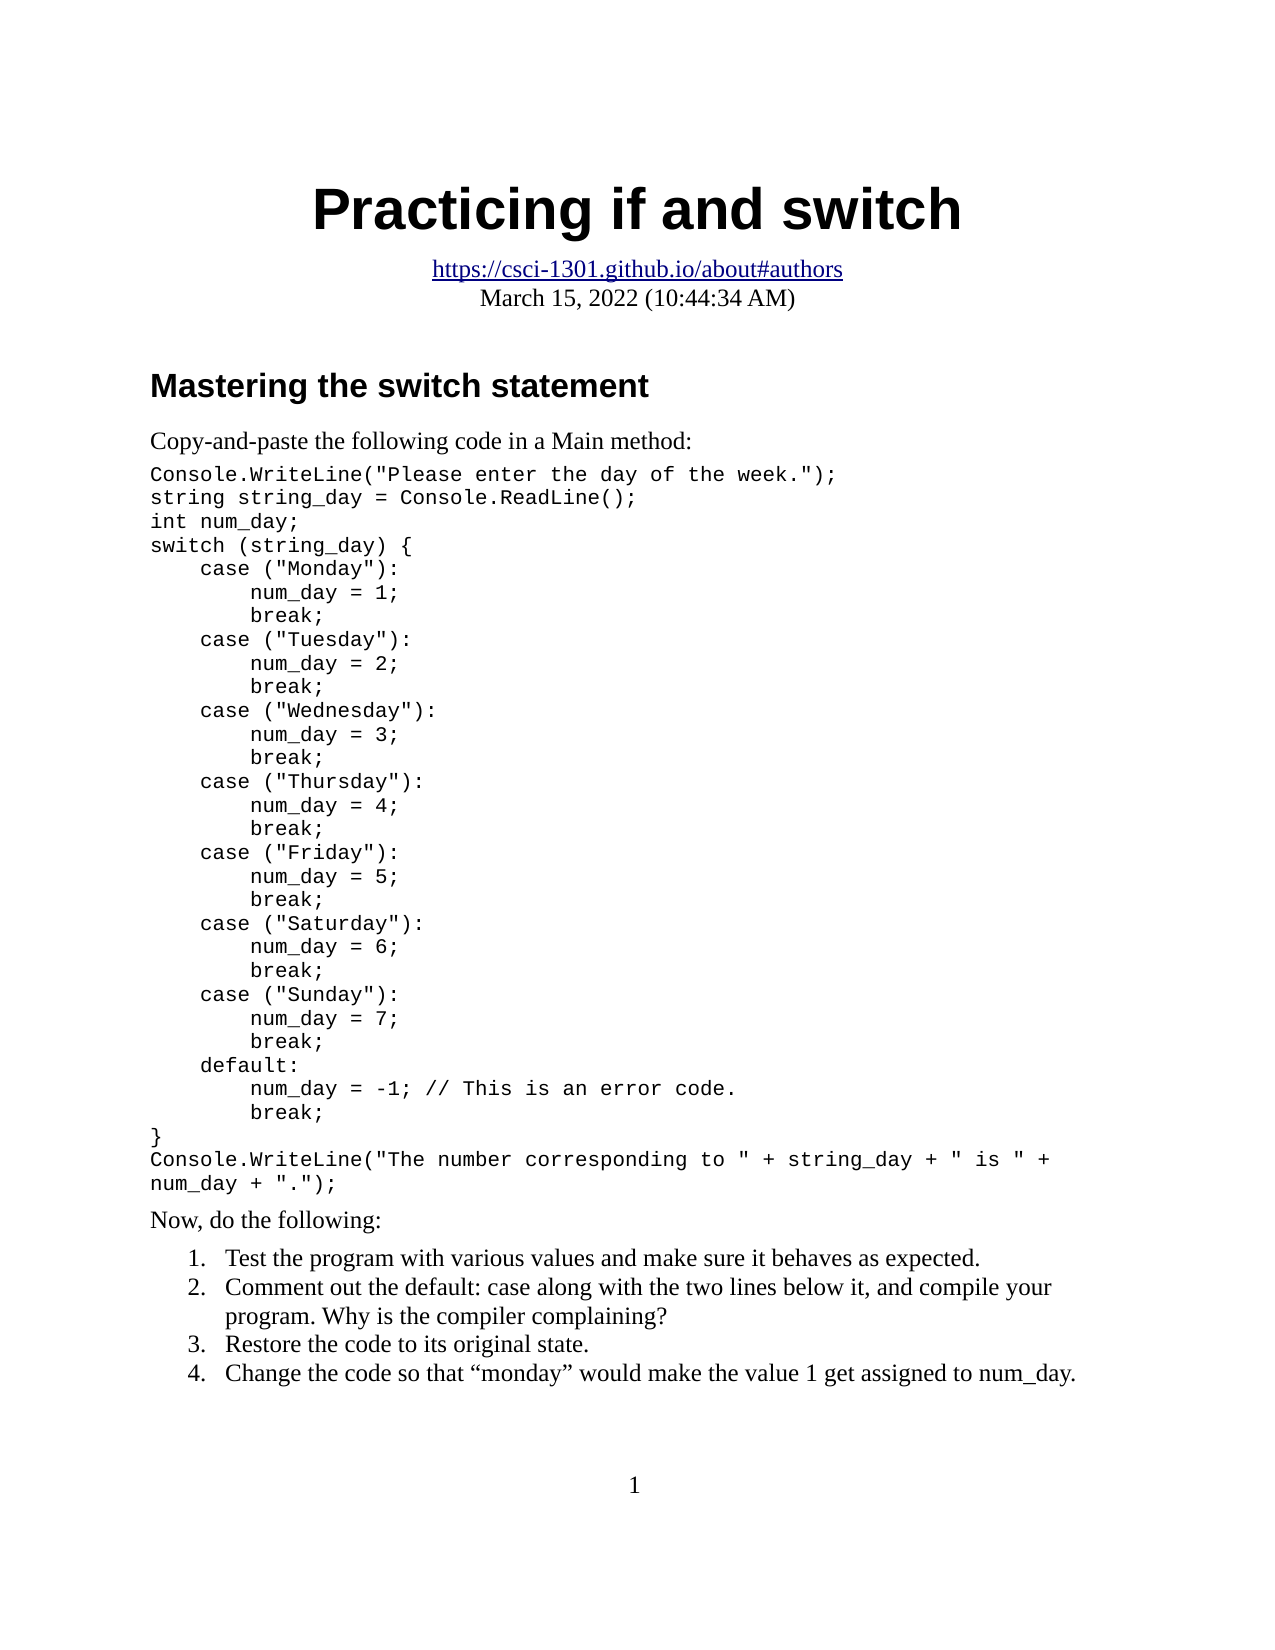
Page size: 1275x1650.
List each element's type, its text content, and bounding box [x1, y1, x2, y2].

text break; [150, 889, 1125, 913]
text Now, do the following: [150, 1206, 1125, 1234]
list Test the program with various values and make sure it behaves as expected. [187, 1243, 1125, 1272]
text case ("Monday"): [150, 558, 1125, 582]
text case ("Sunday"): [150, 984, 1125, 1007]
text March 15, 2022 (10:44:34 AM) [150, 283, 1125, 312]
text break; [150, 676, 1125, 700]
text case ("Wednesday"): [150, 700, 1125, 724]
text case ("Tuesday"): [150, 629, 1125, 653]
title Practicing if and switch [150, 175, 1125, 242]
text break; [150, 747, 1125, 771]
text case ("Saturday"): [150, 913, 1125, 937]
list Comment out the default: case along with the two lines below it, and compile your program. Why is the compiler complaining? [187, 1272, 1125, 1329]
text num_day = 6; [150, 937, 1125, 960]
text switch (string_day) { [150, 534, 1125, 558]
text break; [150, 606, 1125, 629]
text Console.WriteLine("Please enter the day of the week."); [150, 464, 1125, 487]
list Change the code so that “monday” would make the value 1 get assigned to num_day. [187, 1358, 1125, 1387]
text num_day = 1; [150, 582, 1125, 606]
text break; [150, 960, 1125, 984]
text default: [150, 1055, 1125, 1078]
text case ("Thursday"): [150, 771, 1125, 795]
text https://csci-1301.github.io/about#authors [150, 254, 1125, 283]
text num_day = 5; [150, 866, 1125, 889]
text num_day = -1; // This is an error code. [150, 1078, 1125, 1102]
text Copy-and-paste the following code in a Main method: [150, 426, 1125, 455]
text num_day = 7; [150, 1007, 1125, 1031]
text break; [150, 818, 1125, 842]
text break; [150, 1031, 1125, 1055]
text int num_day; [150, 511, 1125, 534]
list Restore the code to its original state. [187, 1329, 1125, 1358]
text num_day = 4; [150, 795, 1125, 818]
text num_day = 2; [150, 653, 1125, 676]
text } [150, 1126, 1125, 1149]
subtitle Mastering the switch statement [150, 366, 1125, 404]
text string string_day = Console.ReadLine(); [150, 487, 1125, 511]
text Console.WriteLine("The number corresponding to " + string_day + " is " + num_day + "."); [150, 1149, 1125, 1197]
text num_day = 3; [150, 724, 1125, 747]
text break; [150, 1102, 1125, 1126]
text case ("Friday"): [150, 842, 1125, 866]
